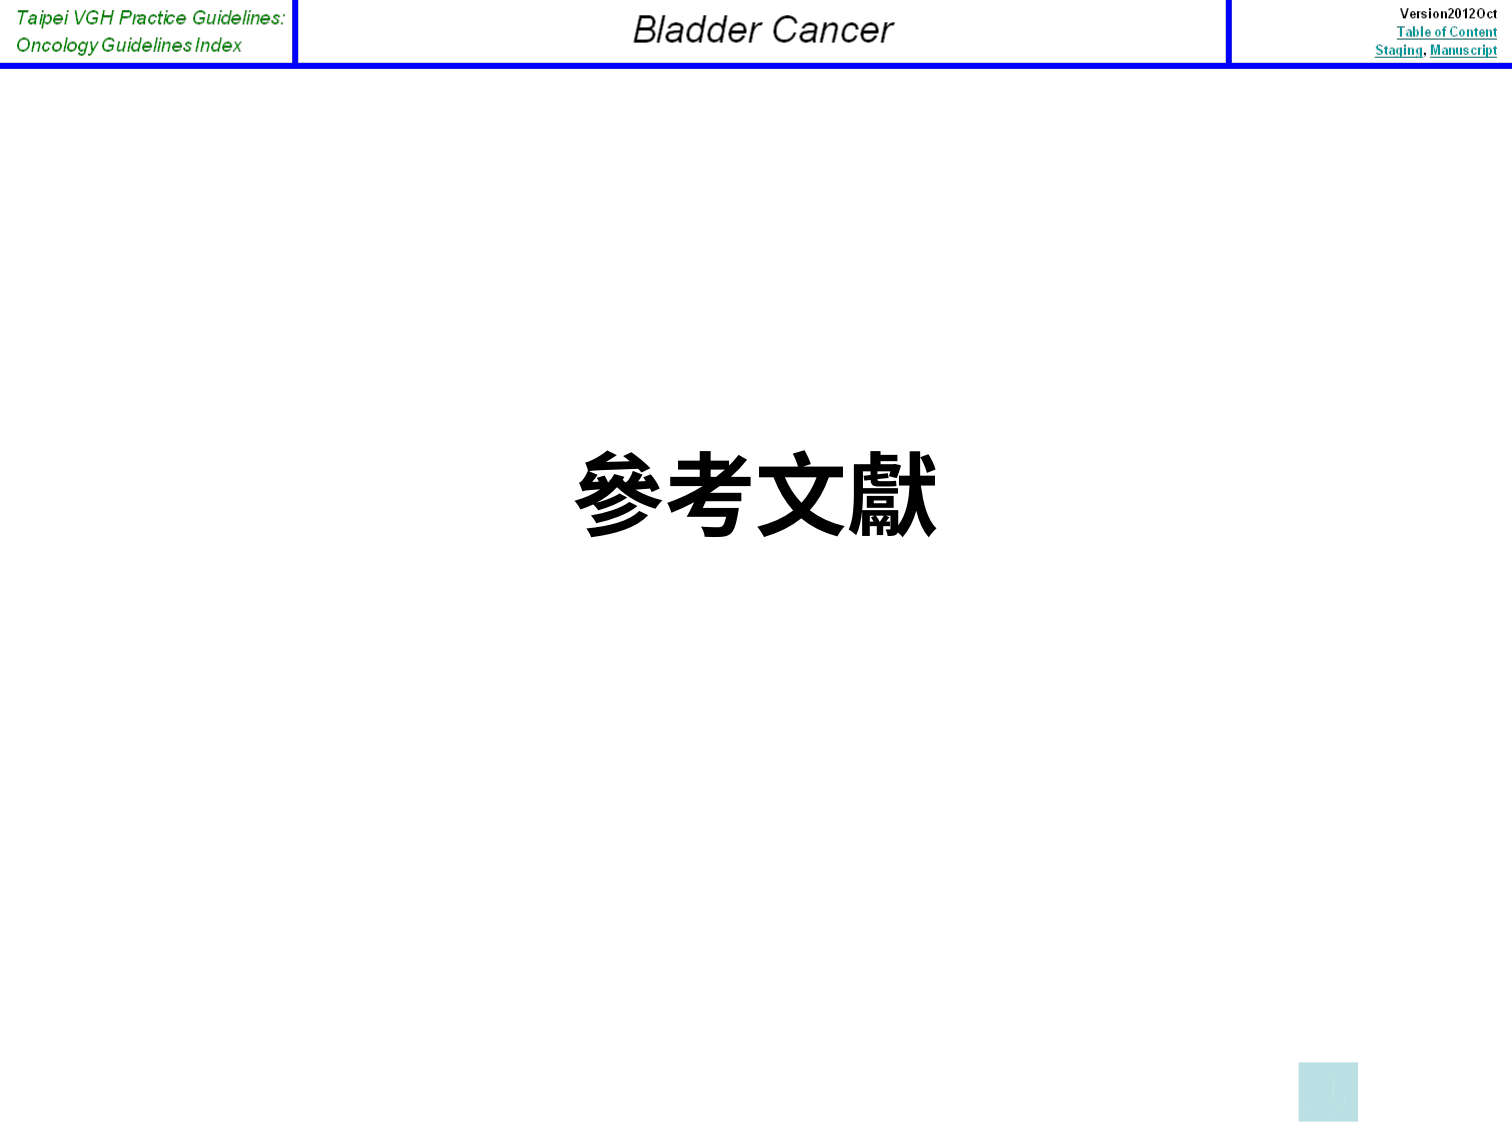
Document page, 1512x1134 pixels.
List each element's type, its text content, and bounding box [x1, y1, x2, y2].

title 參考文獻 [113, 371, 1399, 615]
